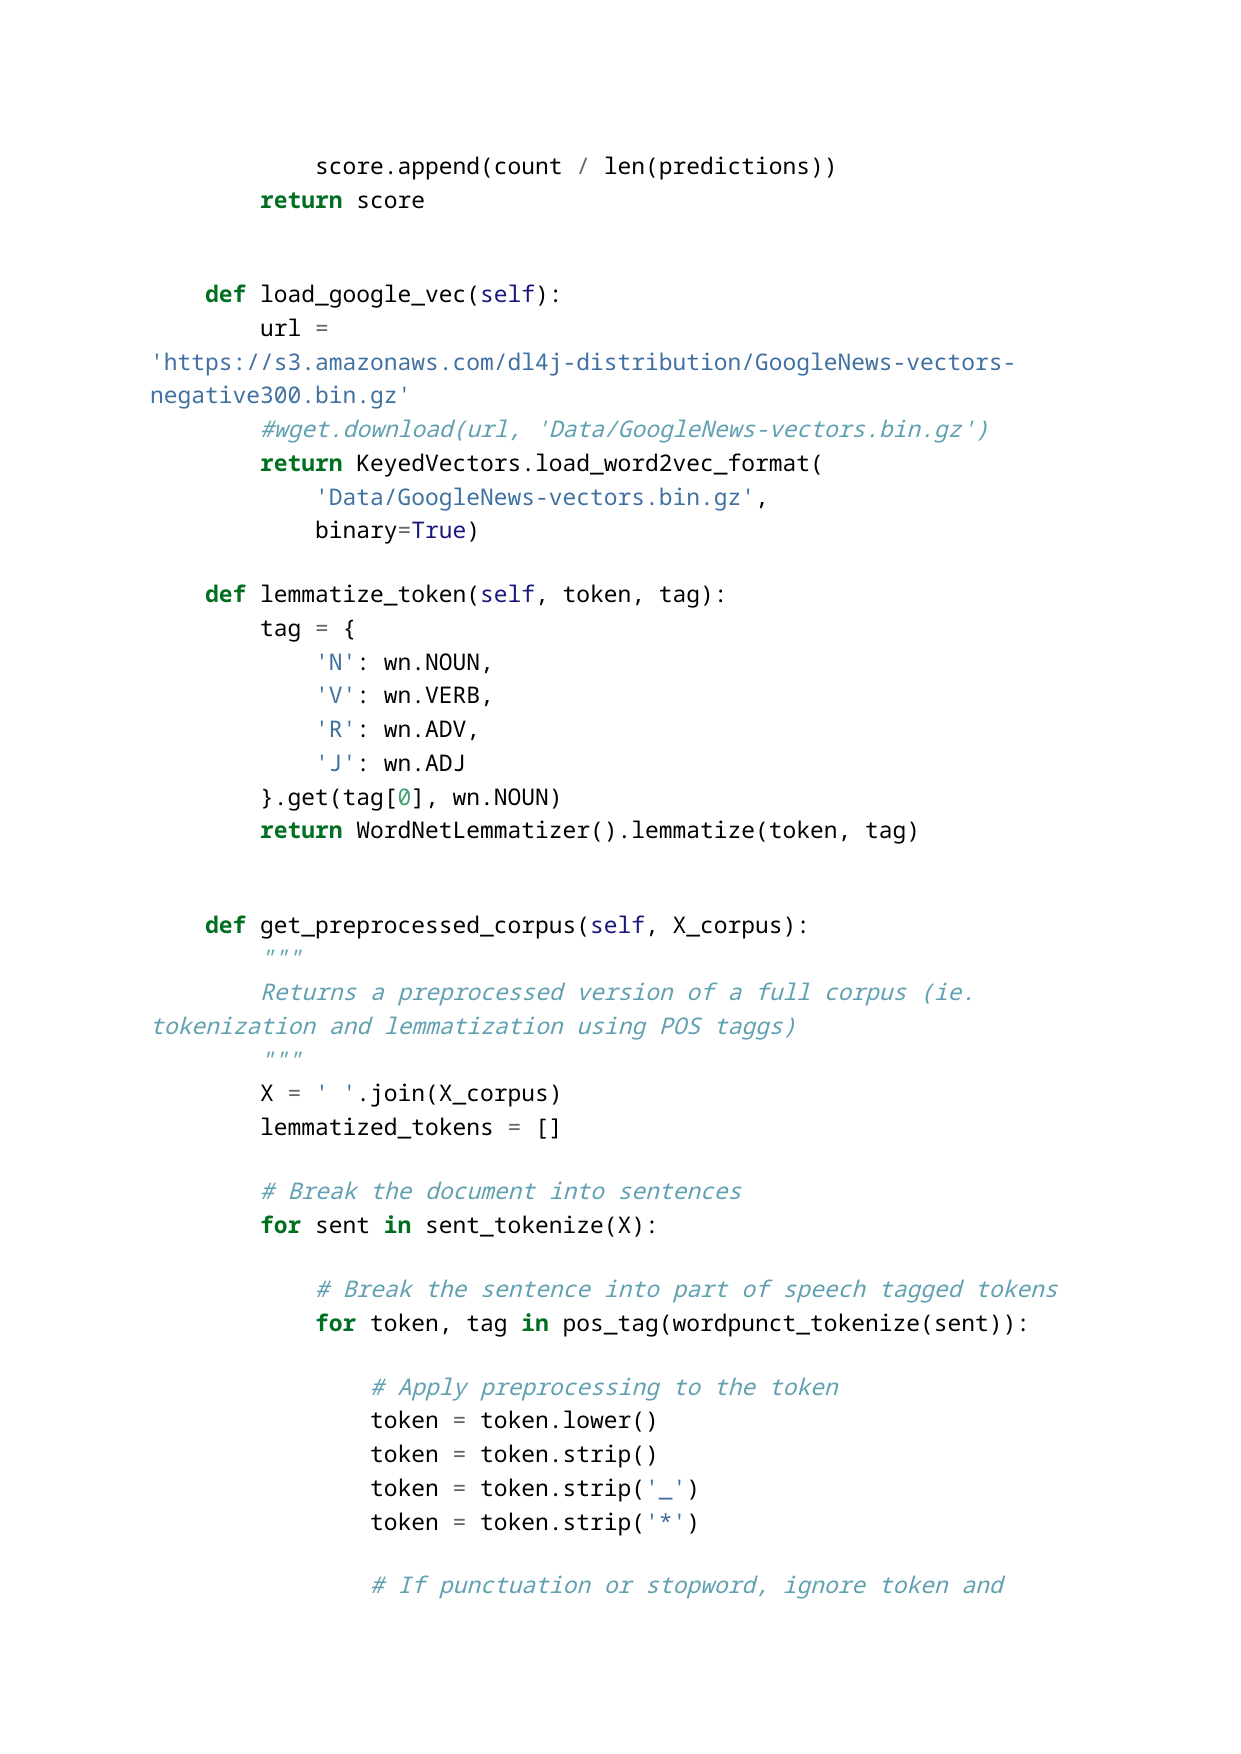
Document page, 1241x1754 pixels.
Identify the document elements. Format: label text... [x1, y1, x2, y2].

text score.append(count / len(predictions)) return score def load_google_vec(self): url = 'https://s3.amazonaws.com/dl4j-distribution/GoogleNews-vectors-negative300.bin.gz' #wget.download(url, 'Data/GoogleNews-vectors.bin.gz') return KeyedVectors.load_word2vec_format( 'Data/GoogleNews-vectors.bin.gz', binary=True) def lemmatize_token(self, token, tag): tag = { 'N': wn.NOUN, 'V': wn.VERB, 'R': wn.ADV, 'J': wn.ADJ }.get(tag[0], wn.NOUN) return WordNetLemmatizer().lemmatize(token, tag) def get_preprocessed_corpus(self, X_corpus): """ Returns a preprocessed version of a full corpus (ie. tokenization and lemmatization using POS taggs) """ X = ' '.join(X_corpus) lemmatized_tokens = [] # Break the document into sentences for sent in sent_tokenize(X): # Break the sentence into part of speech tagged tokens for token, tag in pos_tag(wordpunct_tokenize(sent)): # Apply preprocessing to the token token = token.lower() token = token.strip() token = token.strip('_') token = token.strip('*') # If punctuation or stopword, ignore token and [150, 150, 1090, 1601]
